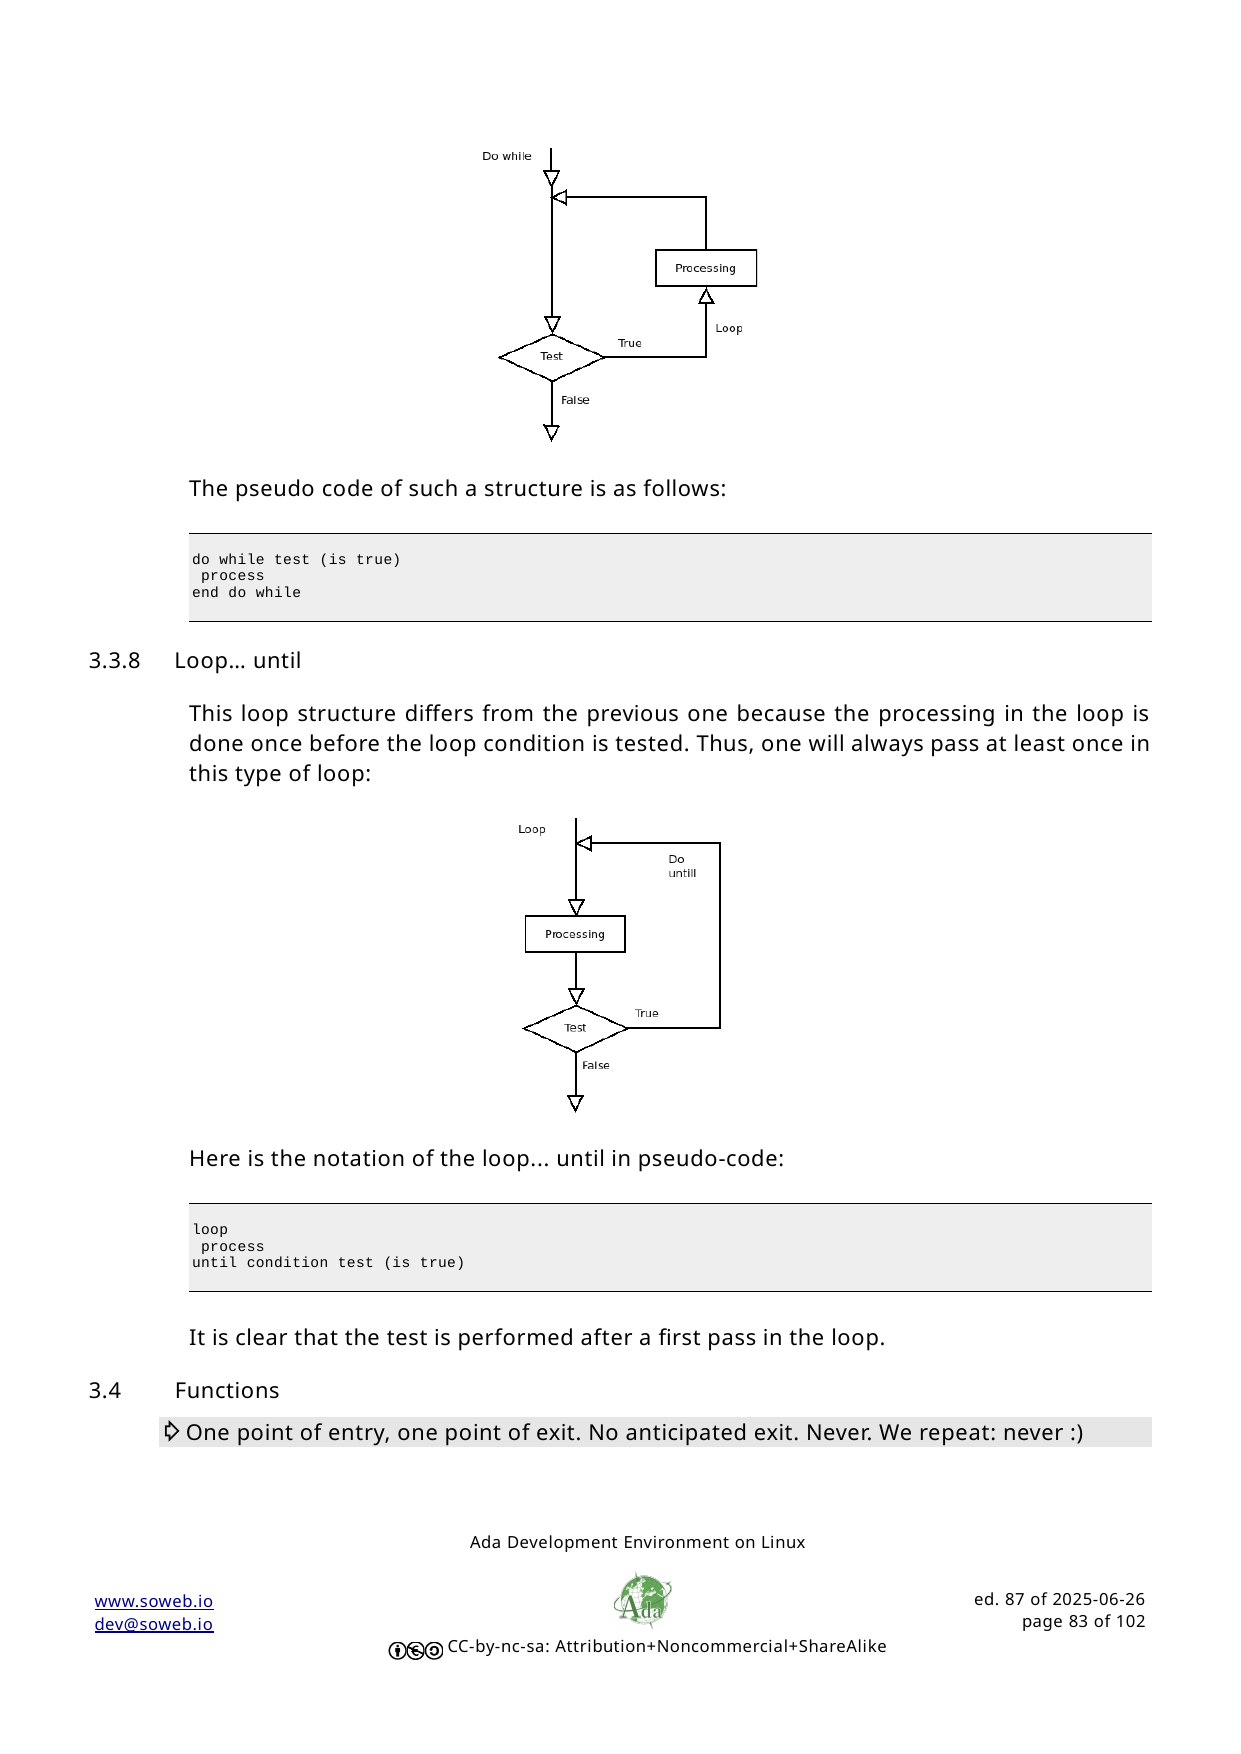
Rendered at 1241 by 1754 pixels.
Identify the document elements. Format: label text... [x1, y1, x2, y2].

list do while test (is true) [189, 534, 1152, 566]
text The pseudo code of such a structure is as follows: [189, 473, 1152, 503]
subtitle Loop… until [88, 645, 1152, 686]
list end do while [189, 582, 1152, 621]
picture [518, 817, 722, 1113]
picture [613, 1571, 672, 1630]
list process [189, 566, 1152, 582]
subtitle Functions [88, 1375, 1152, 1405]
list until condition test (is true) [189, 1252, 1152, 1291]
text Here is the notation of the loop... until in pseudo-code: [189, 1143, 1152, 1173]
list loop [189, 1204, 1152, 1236]
picture [482, 147, 758, 443]
picture [388, 1642, 443, 1660]
list One point of entry, one point of exit. No anticipated exit. Never. We repeat: never :) [159, 1417, 1152, 1447]
list process [189, 1236, 1152, 1252]
text It is clear that the test is performed after a first pass in the loop. [189, 1321, 1152, 1351]
text This loop structure differs from the previous one because the processing in the loop is done once before the loop condition is tested. Thus, one will always pass at least once in this type of loop: [189, 698, 1152, 788]
